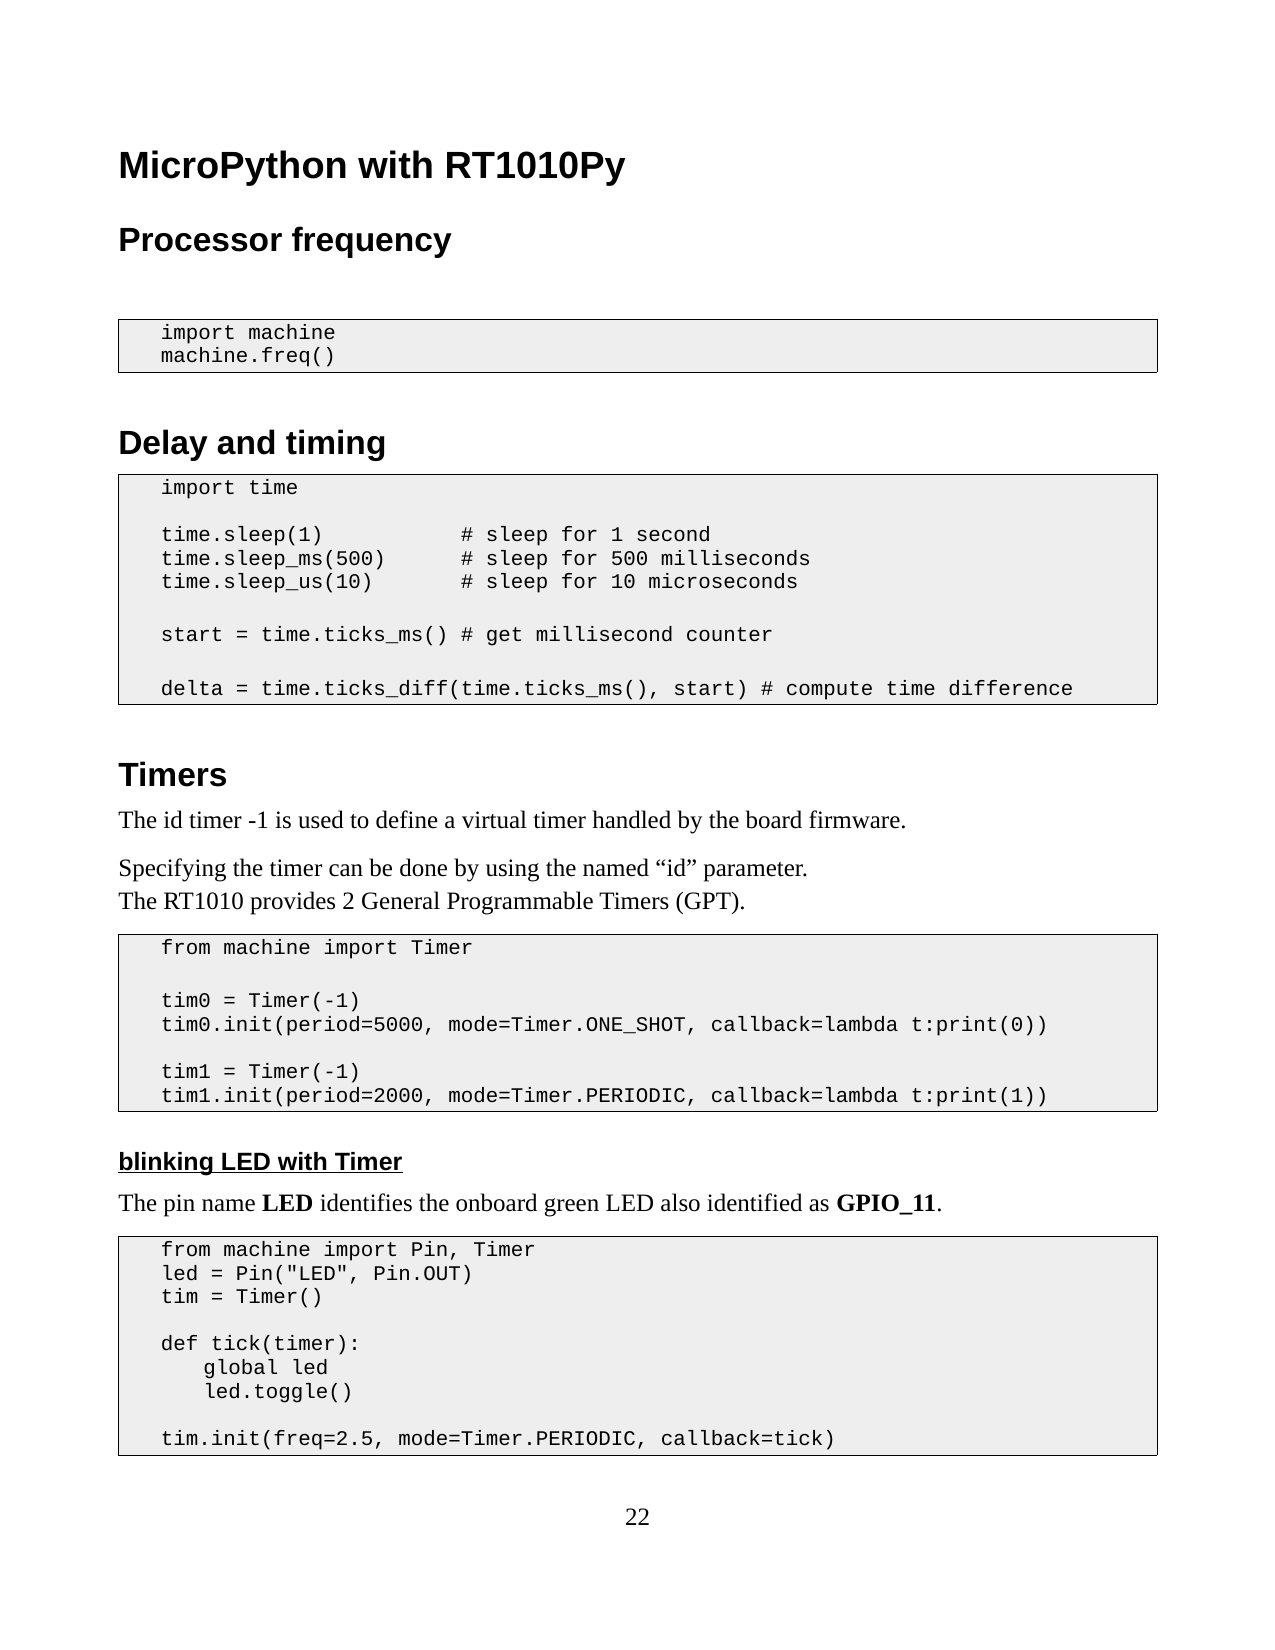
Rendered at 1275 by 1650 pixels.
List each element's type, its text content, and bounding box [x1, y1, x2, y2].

text tim0 = Timer(-1) tim0.init(period=5000, mode=Timer.ONE_SHOT, callback=lambda t:print(0)) tim1 = Timer(-1) tim1.init(period=2000, mode=Timer.PERIODIC, callback=lambda t:print(1)) [119, 987, 1157, 1111]
text The pin name LED identifies the onboard green LED also identified as GPIO_11. [118, 1188, 1157, 1217]
text from machine import Pin, Timer led = Pin("LED", Pin.OUT) tim = Timer() def tick(timer): global led led.toggle() tim.init(freq=2.5, mode=Timer.PERIODIC, callback=tick) [119, 1237, 1157, 1455]
text Specifying the timer can be done by using the named “id” parameter. The RT1010 provides 2 General Programmable Timers (GPT). [118, 853, 1157, 915]
subtitle Delay and timing [118, 422, 1157, 461]
text import machine machine.freq() [119, 320, 1157, 372]
text delta = time.ticks_diff(time.ticks_ms(), start) # compute time difference [119, 674, 1157, 704]
subtitle blinking LED with Timer [118, 1147, 1157, 1176]
subtitle Timers [118, 754, 1157, 793]
text start = time.ticks_ms() # get millisecond counter [119, 621, 1157, 648]
subtitle MicroPython with RT1010Py [118, 143, 1157, 187]
subtitle Processor frequency [118, 220, 1157, 259]
text import time time.sleep(1) # sleep for 1 second time.sleep_ms(500) # sleep for 500 milliseconds time.sleep_us(10) # sleep for 10 microseconds [119, 475, 1157, 595]
text The id timer -1 is used to define a virtual timer handled by the board firmware. [118, 806, 1157, 834]
text from machine import Timer [119, 935, 1157, 961]
